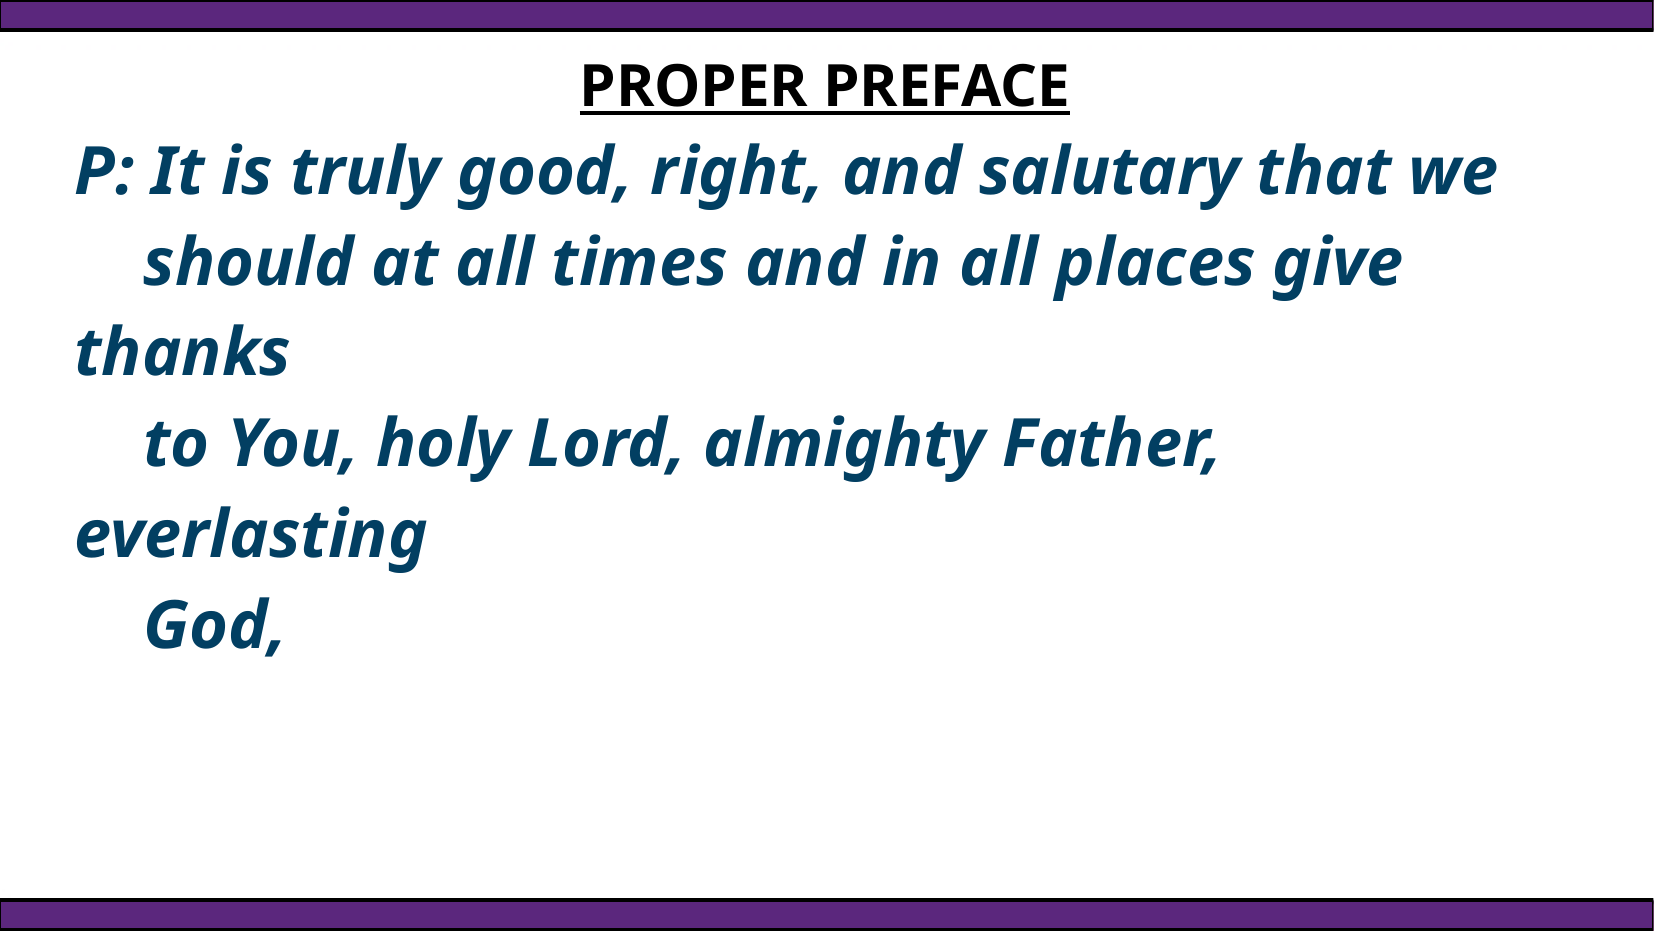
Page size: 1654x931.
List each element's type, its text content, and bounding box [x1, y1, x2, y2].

text_box [0, 0, 1654, 31]
text_box [0, 900, 1654, 931]
text_box PROPER PREFACE P: It is truly good, right, and salutary that we should at all times and in all places give thanks to You, holy Lord, almighty Father, everlasting God, [60, 36, 1591, 484]
picture [0, 31, 1654, 900]
